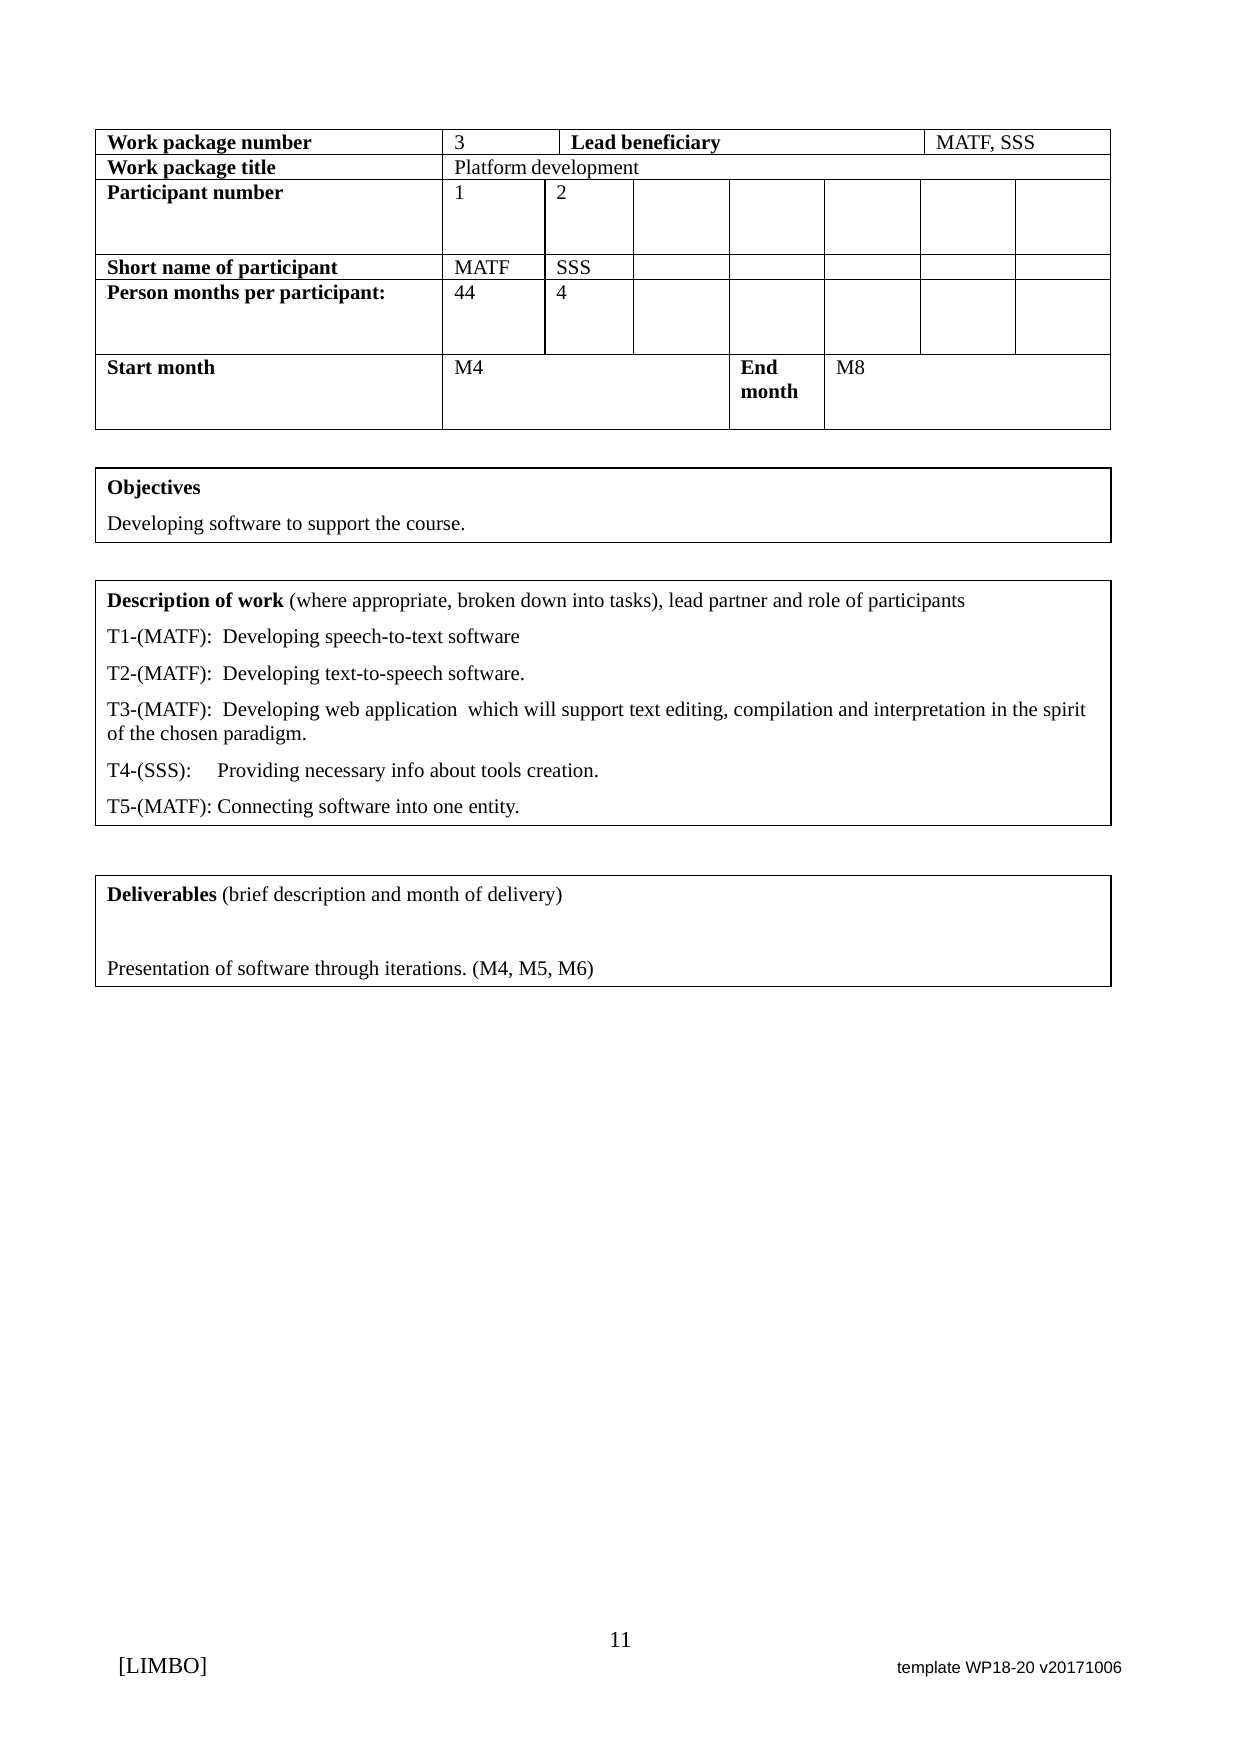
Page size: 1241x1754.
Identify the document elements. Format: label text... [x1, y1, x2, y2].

table_cell [1016, 255, 1110, 279]
table_cell Short name of participant [96, 255, 442, 279]
table_header Deliverables (brief description and month of delivery) Presentation of software through iterations. (M4, M5, M6) [96, 876, 1110, 986]
table_cell 1 [443, 180, 544, 254]
table_cell [634, 180, 729, 254]
table_cell [730, 180, 824, 254]
table_header Lead beneficiary [560, 130, 924, 154]
table_cell [730, 255, 824, 279]
table_cell [634, 280, 729, 354]
table_header Work package number [96, 130, 442, 154]
table_cell Participant number [96, 180, 442, 254]
table_cell MATF [443, 255, 544, 279]
table_header MATF, SSS [925, 130, 1110, 154]
table_cell Work package title [96, 155, 442, 179]
table_header Objectives Developing software to support the course. [96, 469, 1110, 542]
table_cell [921, 255, 1015, 279]
table_cell [825, 180, 920, 254]
table_cell [730, 280, 824, 354]
table_cell SSS [546, 255, 633, 279]
table_cell Start month [96, 355, 442, 429]
table_cell [825, 280, 920, 354]
table_header Description of work (where appropriate, broken down into tasks), lead partner and role of participants T1-(MATF): Developing speech-to-text software T2-(MATF): Developing text-to-speech software. T3-(MATF): Developing web application which will support text editing, compilation and interpretation in the spirit of the chosen paradigm. T4-(SSS): Providing necessary info about tools creation. T5-(MATF): Connecting software into one entity. [96, 581, 1110, 825]
table_cell [921, 280, 1015, 354]
table_cell Platform development [443, 155, 1110, 179]
table_cell 2 [546, 180, 633, 254]
table_cell M4 [443, 355, 729, 429]
table_cell [921, 180, 1015, 254]
table_cell End month [730, 355, 824, 429]
table_header 3 [443, 130, 559, 154]
table_cell M8 [825, 355, 1110, 429]
table_cell 4 [546, 280, 633, 354]
table_cell [634, 255, 729, 279]
table_cell 44 [443, 280, 544, 354]
table_cell [1016, 280, 1110, 354]
table_cell [1016, 180, 1110, 254]
table_cell [825, 255, 920, 279]
table_cell Person months per participant: [96, 280, 442, 354]
